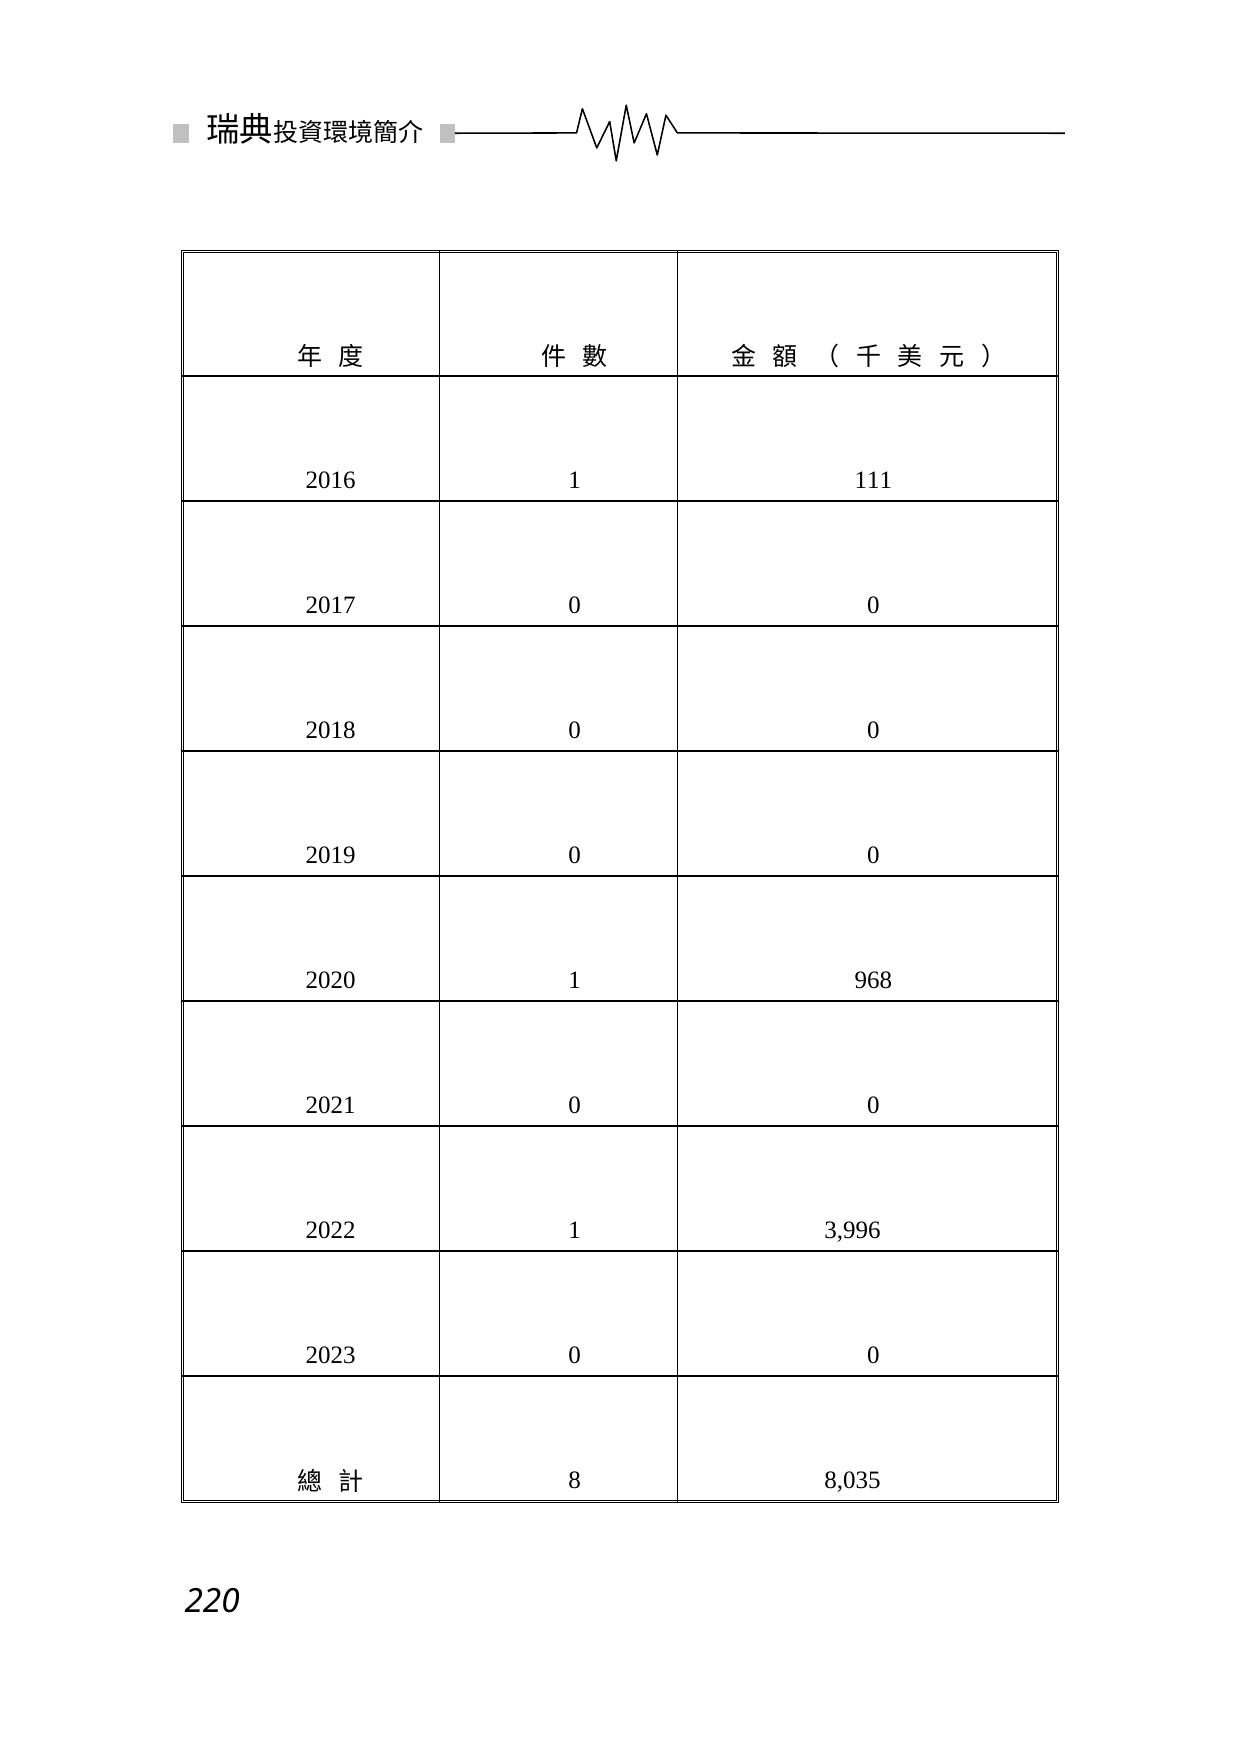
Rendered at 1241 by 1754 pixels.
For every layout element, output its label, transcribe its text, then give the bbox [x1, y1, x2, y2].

table_cell 1 [440, 877, 677, 1000]
table_cell 0 [678, 1252, 1056, 1375]
table_cell 2020 [184, 877, 439, 1000]
table_cell 0 [440, 1252, 677, 1375]
table_cell 總計 [184, 1377, 439, 1500]
table_cell 0 [440, 502, 677, 625]
table_cell 0 [440, 752, 677, 875]
table_cell 2016 [184, 377, 439, 500]
table_cell 2023 [184, 1252, 439, 1375]
table_cell 2018 [184, 627, 439, 750]
table_cell 2017 [184, 502, 439, 625]
table_cell 0 [678, 627, 1056, 750]
table_cell 8,035 [678, 1377, 1056, 1500]
table_cell 1 [440, 377, 677, 500]
table_cell 2021 [184, 1002, 439, 1125]
table_cell 2022 [184, 1127, 439, 1250]
table_cell 2019 [184, 752, 439, 875]
table_header 年度 [184, 253, 439, 375]
table_header 金額（千美元） [678, 253, 1056, 375]
table_cell 1 [440, 1127, 677, 1250]
table_cell 0 [440, 627, 677, 750]
table_cell 968 [678, 877, 1056, 1000]
table_cell 0 [678, 1002, 1056, 1125]
table_cell 0 [678, 752, 1056, 875]
table_header 件數 [440, 253, 677, 375]
table_cell 0 [678, 502, 1056, 625]
table_cell 3,996 [678, 1127, 1056, 1250]
table_cell 111 [678, 377, 1056, 500]
table_cell 0 [440, 1002, 677, 1125]
table_cell 8 [440, 1377, 677, 1500]
